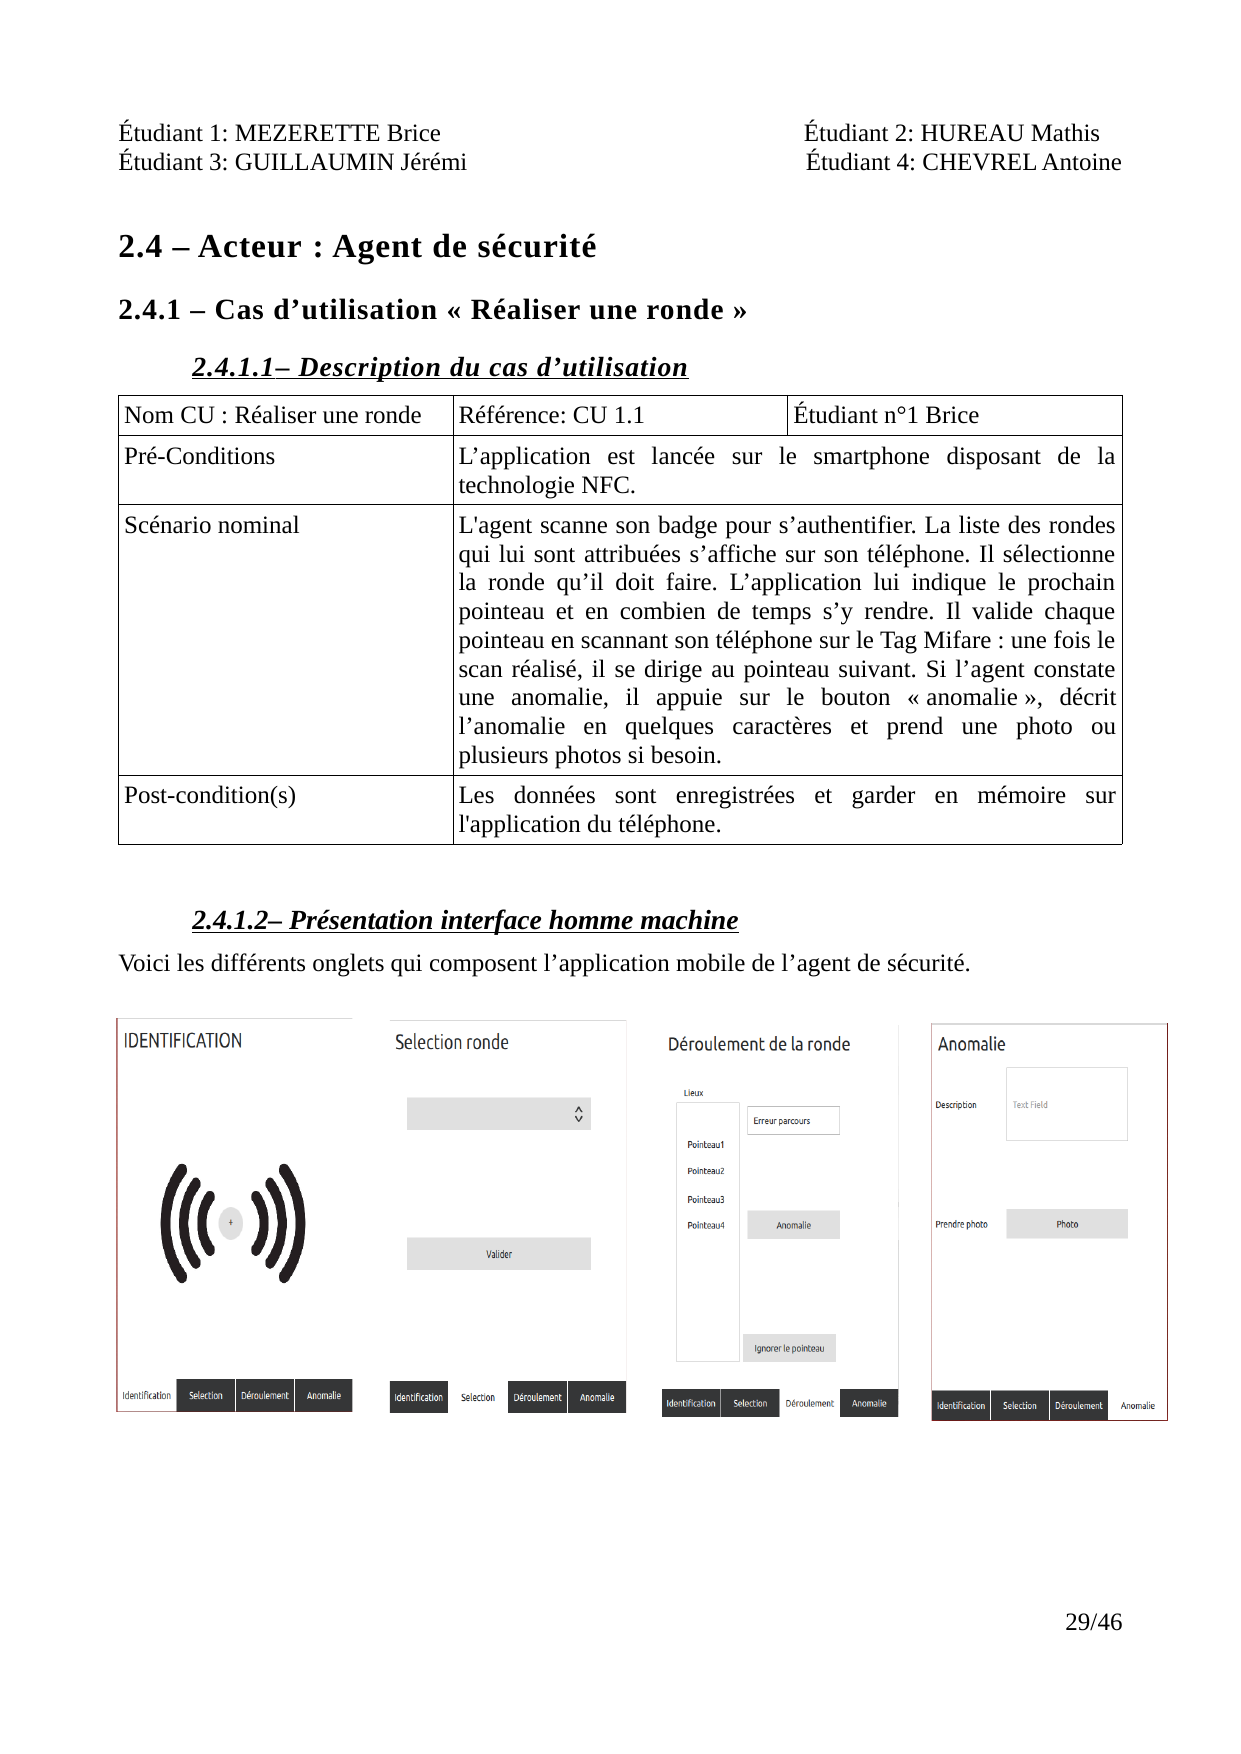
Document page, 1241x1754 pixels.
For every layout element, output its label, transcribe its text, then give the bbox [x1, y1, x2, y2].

table_header Étudiant n°1 Brice [788, 396, 1122, 435]
table_cell Scénario nominal [119, 505, 453, 774]
table_header Référence: CU 1.1 [454, 396, 787, 435]
table_header Nom CU : Réaliser une ronde [119, 396, 453, 435]
picture [116, 1018, 353, 1412]
picture [389, 1020, 627, 1413]
subtitle 2.4.1.2– Présentation interface homme machine [118, 904, 1122, 936]
subtitle 2.4.1.1– Description du cas d’utilisation [118, 350, 1122, 382]
table_cell Post-condition(s) [119, 776, 453, 843]
text Voici les différents onglets qui composent l’application mobile de l’agent de sécurité. [118, 948, 1122, 977]
subtitle 2.4.1 – Cas d’utilisation « Réaliser une ronde » [118, 292, 1122, 325]
table_cell Les données sont enregistrées et garder en mémoire sur l'application du téléphone. [454, 776, 1122, 843]
table_cell L’application est lancée sur le smartphone disposant de la technologie NFC. [454, 436, 1122, 504]
picture [931, 1023, 1168, 1421]
table_cell Pré-Conditions [119, 436, 453, 504]
subtitle 2.4 – Acteur : Agent de sécurité [118, 226, 1122, 264]
table_cell L'agent scanne son badge pour s’authentifier. La liste des rondes qui lui sont attribuées s’affiche sur son téléphone. Il sélectionne la ronde qu’il doit faire. L’application lui indique le prochain pointeau et en combien de temps s’y rendre. Il valide chaque pointeau en scannant son téléphone sur le Tag Mifare : une fois le scan réalisé, il se dirige au pointeau suivant. Si l’agent constate une anomalie, il appuie sur le bouton « anomalie », décrit l’anomalie en quelques caractères et prend une photo ou plusieurs photos si besoin. [454, 505, 1122, 774]
picture [662, 1025, 899, 1417]
